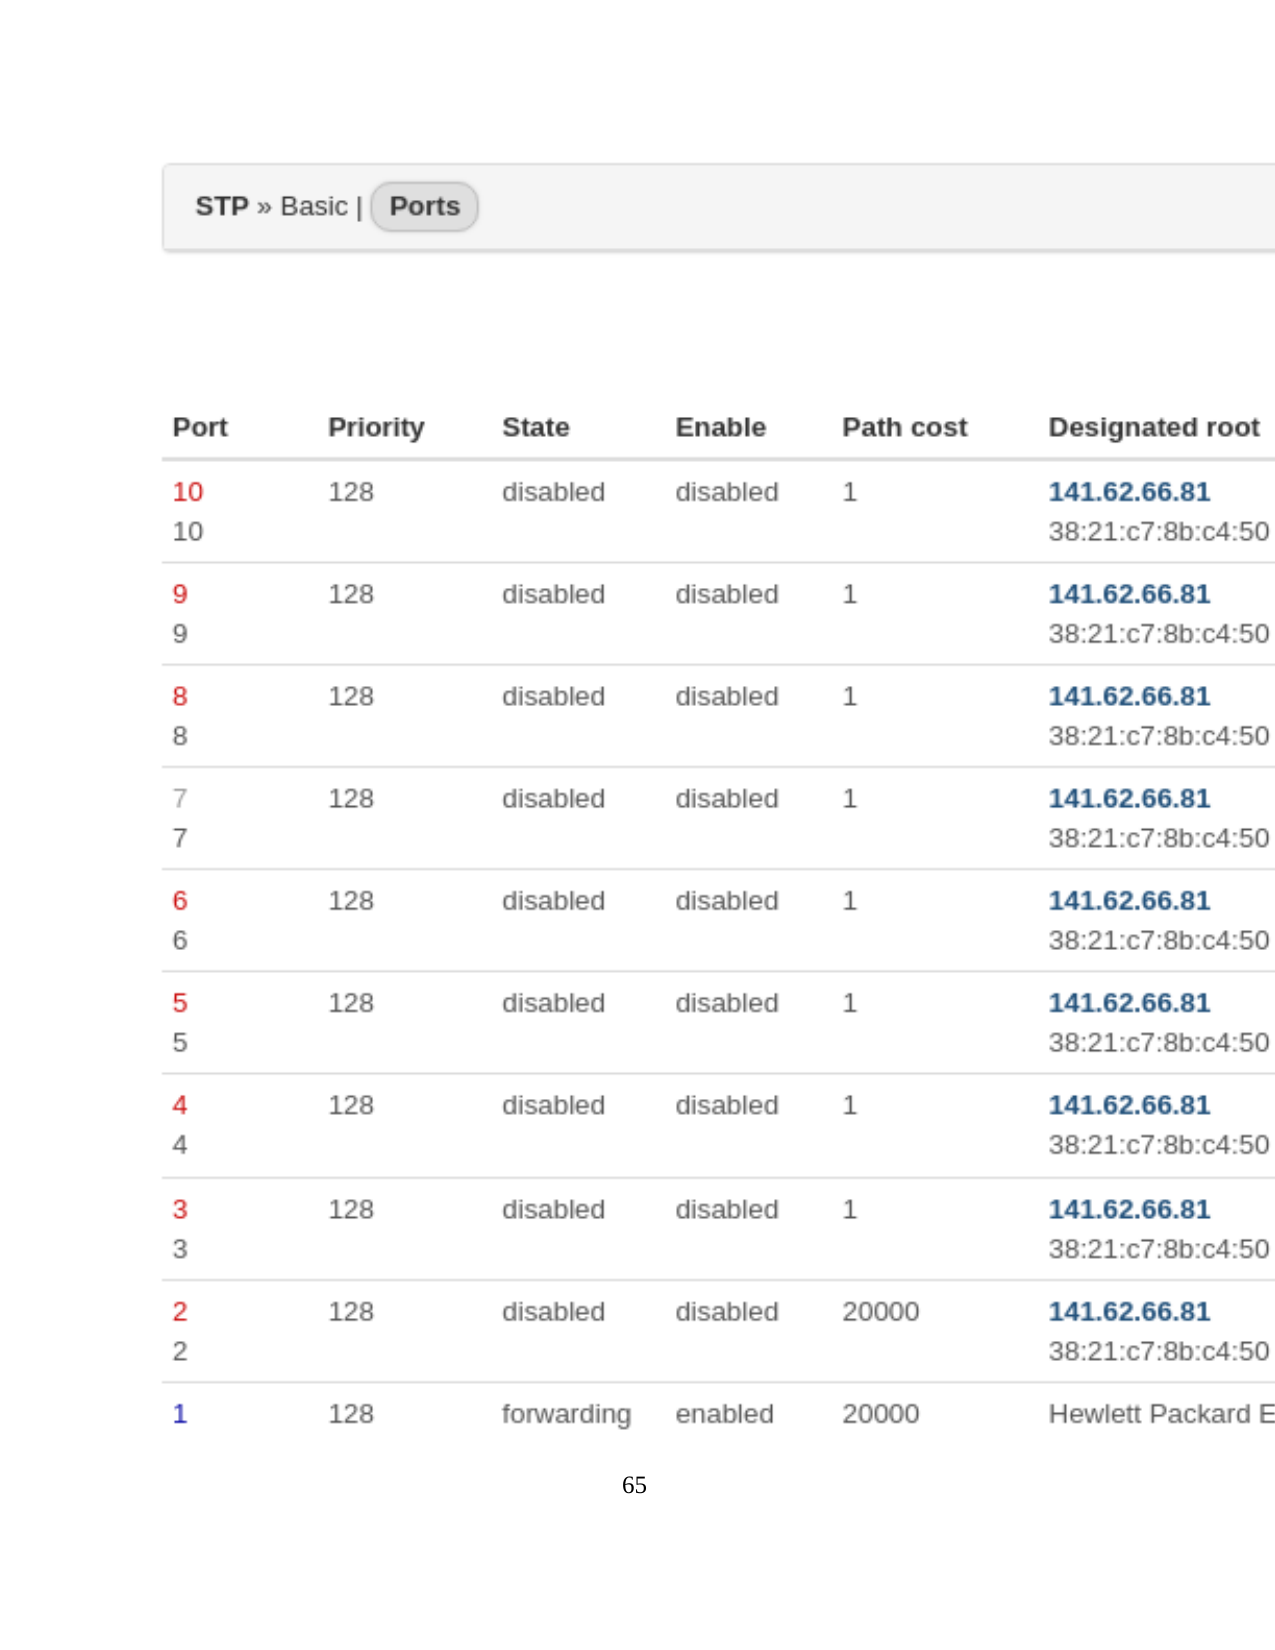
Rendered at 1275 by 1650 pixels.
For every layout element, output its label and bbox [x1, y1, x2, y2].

picture [150, 150, 1275, 1441]
